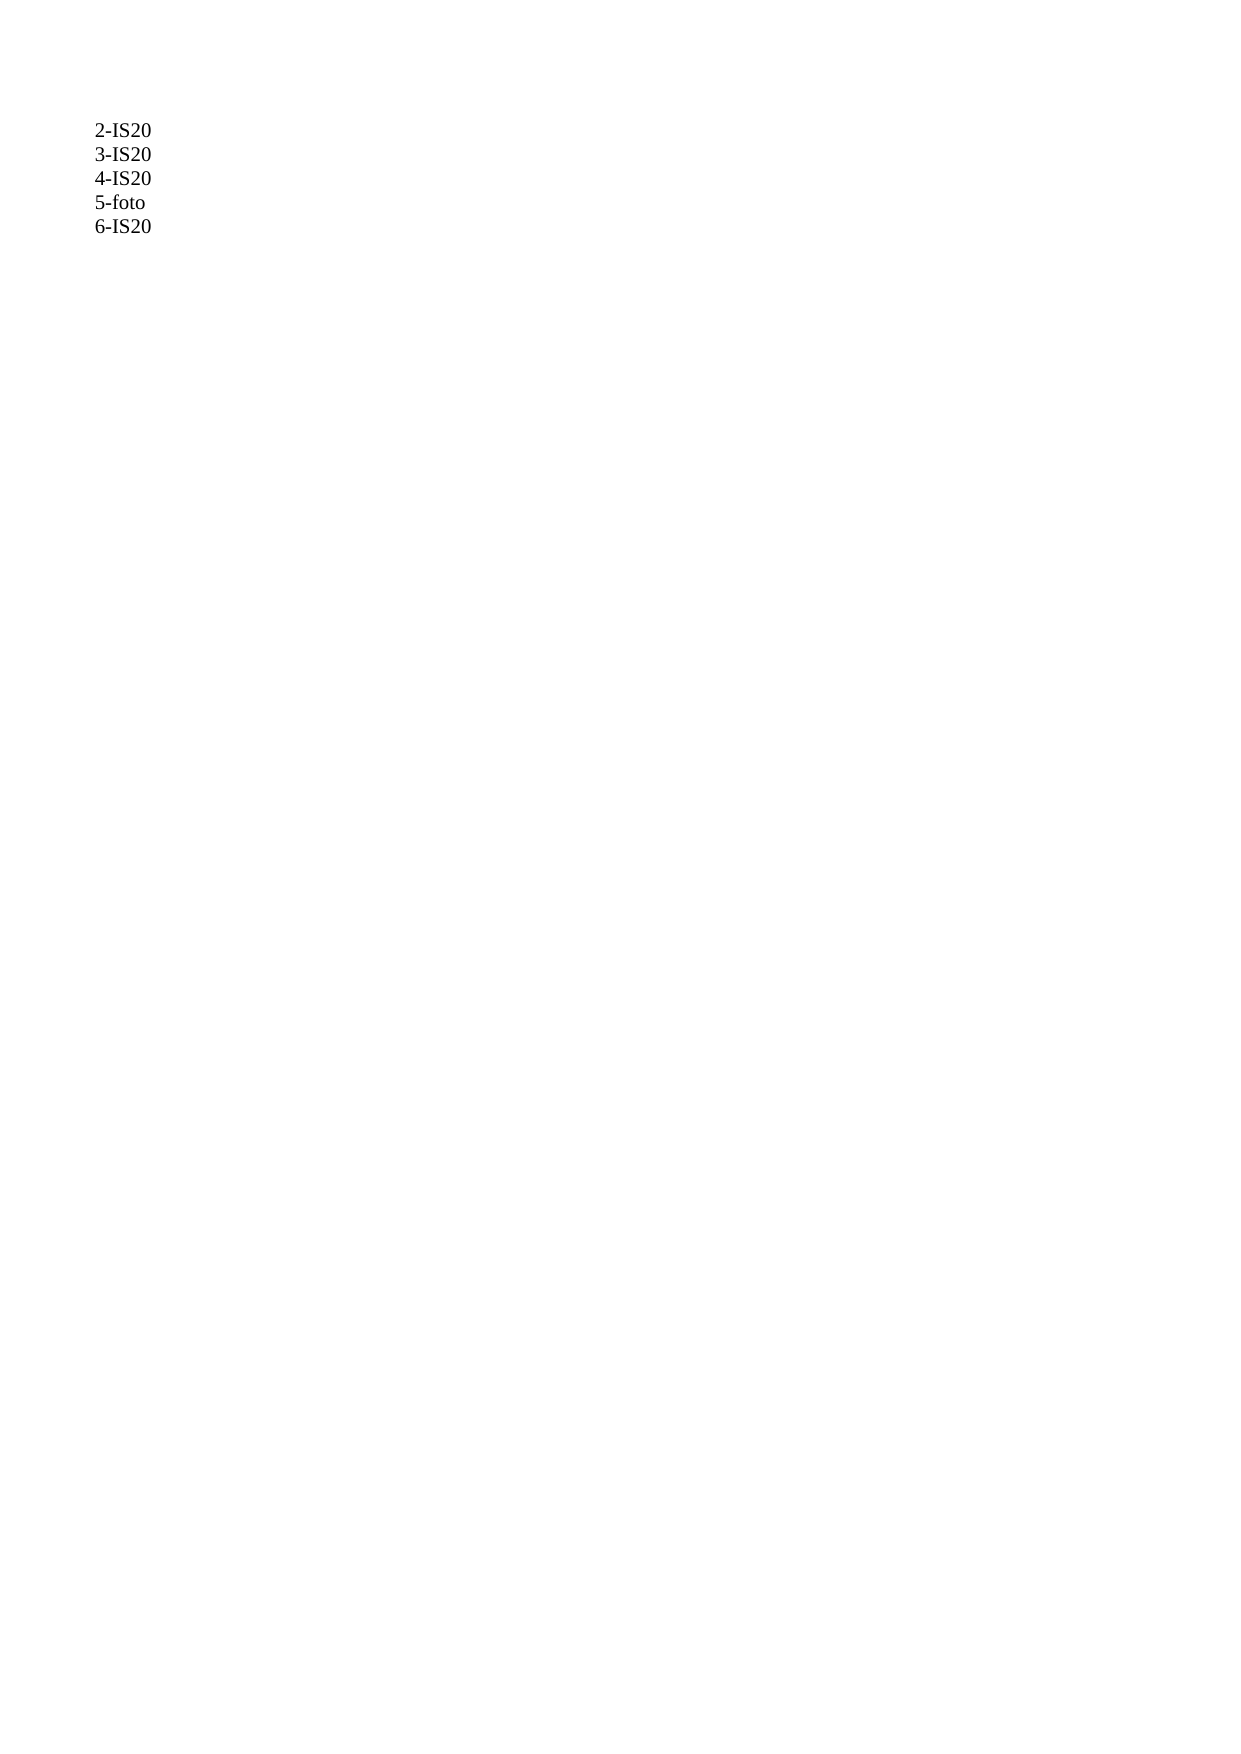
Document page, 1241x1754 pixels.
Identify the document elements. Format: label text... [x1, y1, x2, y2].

text 5-foto [94, 190, 1146, 214]
text 6-IS20 [94, 214, 1146, 238]
text 4-IS20 [94, 166, 1146, 190]
text 3-IS20 [94, 142, 1146, 166]
text 2-IS20 [94, 118, 1146, 142]
